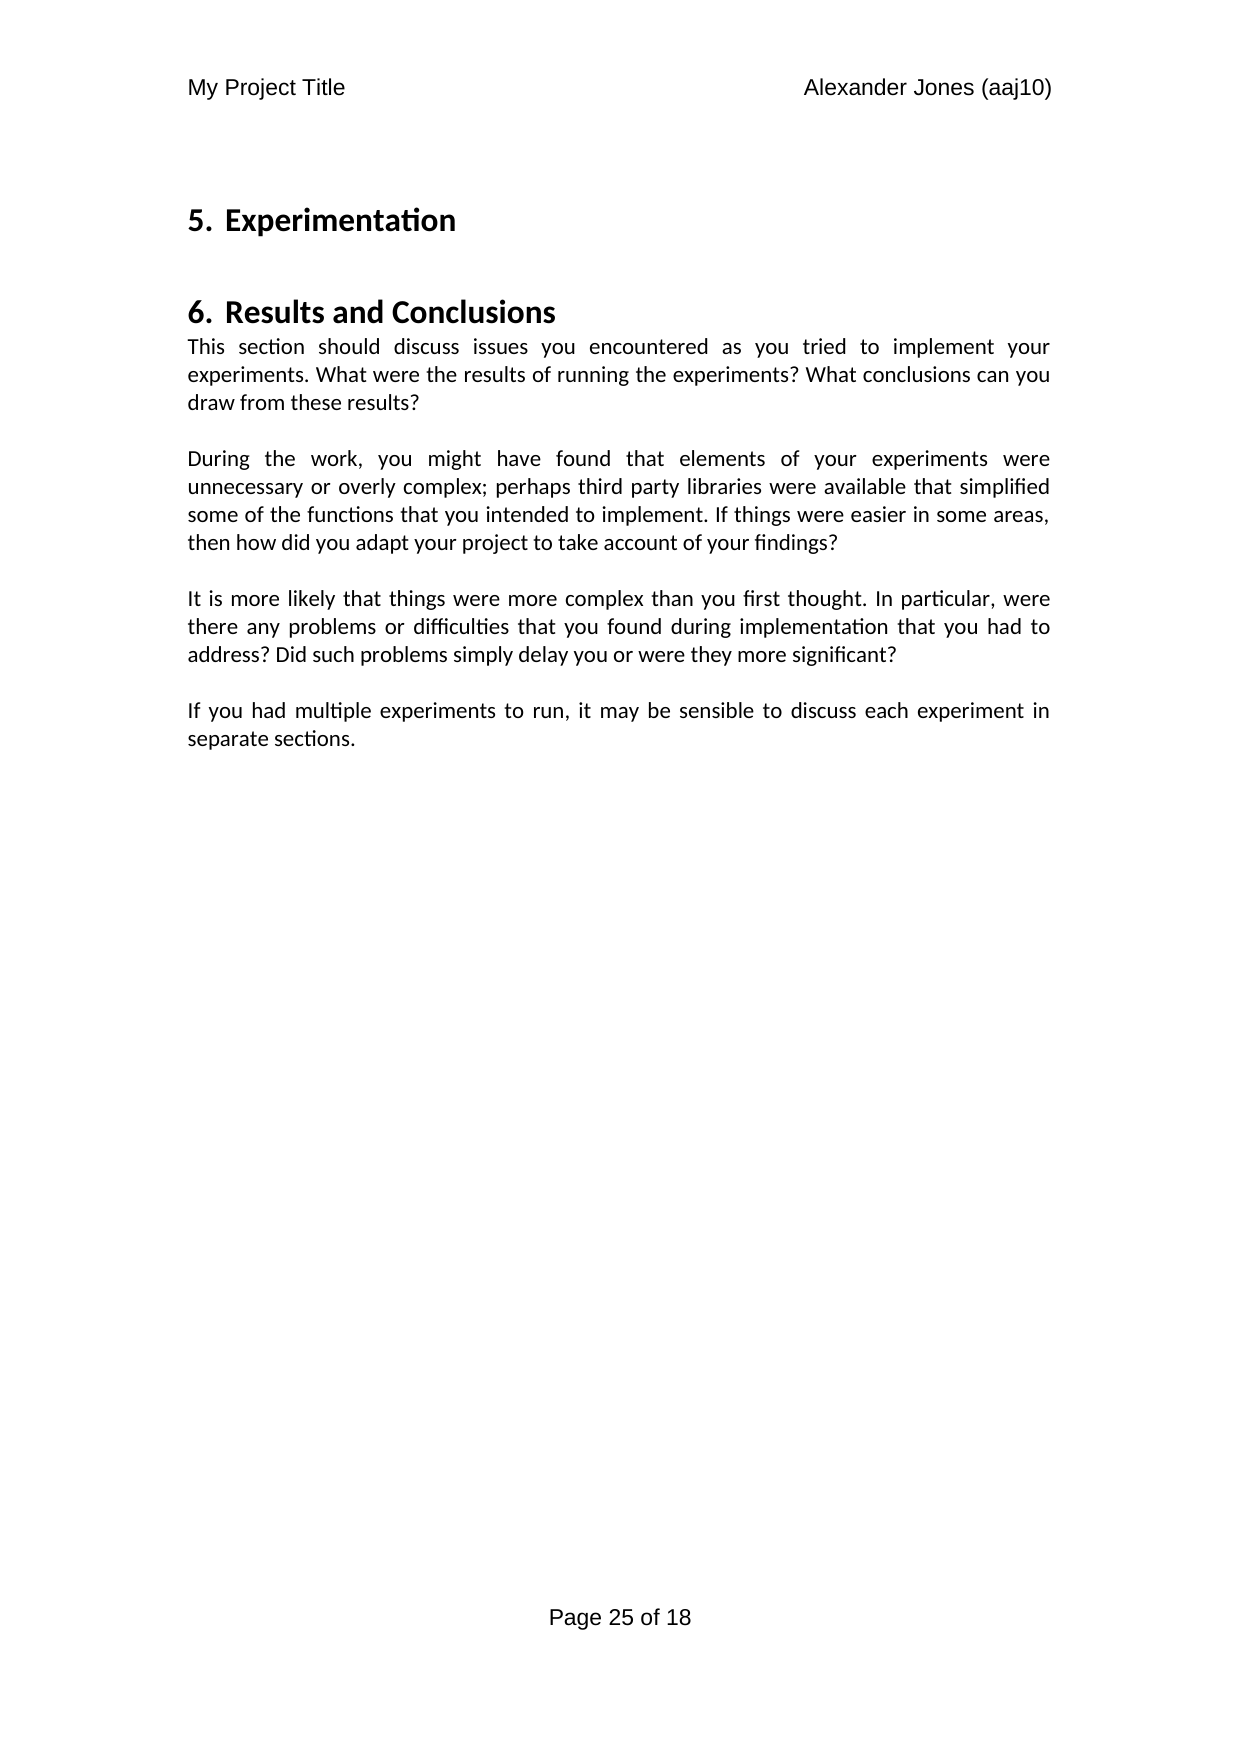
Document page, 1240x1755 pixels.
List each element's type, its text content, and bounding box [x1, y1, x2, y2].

subtitle Results and Conclusions [187, 291, 1052, 332]
text It is more likely that things were more complex than you first thought. In particular, were there any problems or difficulties that you found during implementation that you had to address? Did such problems simply delay you or were they more significant? [187, 584, 1052, 668]
text If you had multiple experiments to run, it may be sensible to discuss each experiment in separate sections. [187, 696, 1052, 752]
text This section should discuss issues you encountered as you tried to implement your experiments. What were the results of running the experiments? What conclusions can you draw from these results? [187, 332, 1052, 416]
text During the work, you might have found that elements of your experiments were unnecessary or overly complex; perhaps third party libraries were available that simplified some of the functions that you intended to implement. If things were easier in some areas, then how did you adapt your project to take account of your findings? [187, 444, 1052, 556]
subtitle Experimentation [187, 199, 1052, 240]
